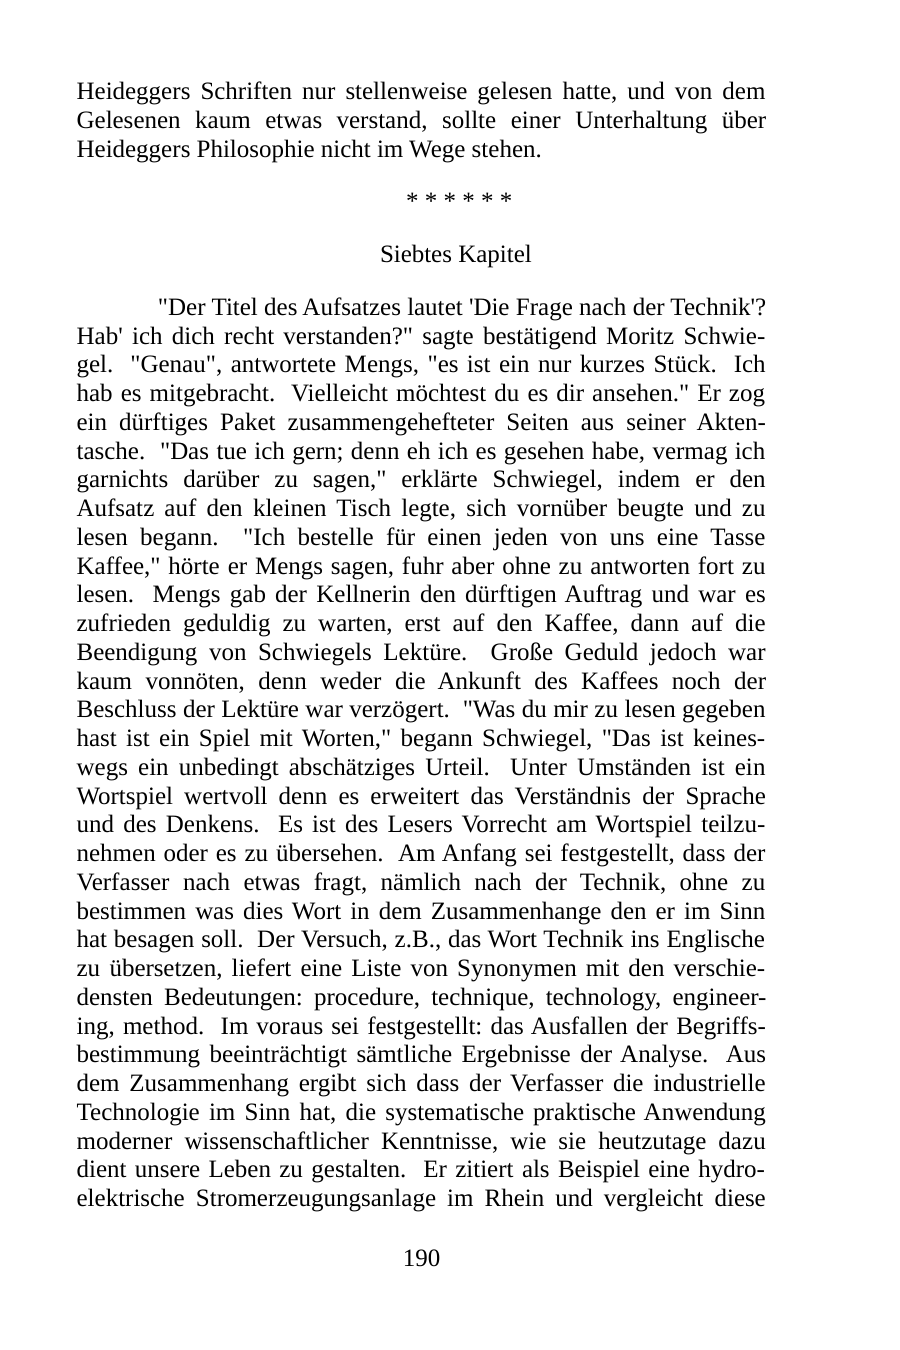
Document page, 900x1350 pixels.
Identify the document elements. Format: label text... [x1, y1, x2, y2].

text Heideggers Schriften nur stellenweise gelesen hatte, und von dem Gelesenen kaum etwas verstand, sollte einer Unterhaltung über Heideggers Philosophie nicht im Wege stehen. [76, 76, 766, 163]
text "Der Titel des Aufsatzes lautet 'Die Frage nach der Technik'? Hab' ich dich recht verstanden?" sagte bestätigend Moritz Schwie-gel. "Genau", antwortete Mengs, "es ist ein nur kurzes Stück. Ich hab es mitgebracht. Vielleicht möchtest du es dir ansehen." Er zog ein dürftiges Paket zusammengehefteter Seiten aus seiner Akten-tasche. "Das tue ich gern; denn eh ich es gesehen habe, vermag ich garnichts darüber zu sagen," erklärte Schwiegel, indem er den Aufsatz auf den kleinen Tisch legte, sich vornüber beugte und zu lesen begann. "Ich bestelle für einen jeden von uns eine Tasse Kaffee," hörte er Mengs sagen, fuhr aber ohne zu antworten fort zu lesen. Mengs gab der Kellnerin den dürftigen Auftrag und war es zufrieden geduldig zu warten, erst auf den Kaffee, dann auf die Beendigung von Schwiegels Lektüre. Große Geduld jedoch war kaum vonnöten, denn weder die Ankunft des Kaffees noch der Beschluss der Lektüre war verzögert. "Was du mir zu lesen gegeben hast ist ein Spiel mit Worten," begann Schwiegel, "Das ist keines-wegs ein unbedingt abschätziges Urteil. Unter Umständen ist ein Wortspiel wertvoll denn es erweitert das Verständnis der Sprache und des Denkens. Es ist des Lesers Vorrecht am Wortspiel teilzu-nehmen oder es zu übersehen. Am Anfang sei festgestellt, dass der Verfasser nach etwas fragt, nämlich nach der Technik, ohne zu bestimmen was dies Wort in dem Zusammenhange den er im Sinn hat besagen soll. Der Versuch, z.B., das Wort Technik ins Englische zu übersetzen, liefert eine Liste von Synonymen mit den verschie-densten Bedeutungen: procedure, technique, technology, engineer-ing, method. Im voraus sei festgestellt: das Ausfallen der Begriffs-bestimmung beeinträchtigt sämtliche Ergebnisse der Analyse. Aus dem Zusammenhang ergibt sich dass der Verfasser die industrielle Technologie im Sinn hat, die systematische praktische Anwendung moderner wissenschaftlicher Kenntnisse, wie sie heutzutage dazu dient unsere Leben zu gestalten. Er zitiert als Beispiel eine hydro-elektrische Stromerzeugungsanlage im Rhein und vergleicht diese [76, 292, 766, 1212]
text * * * * * * [76, 187, 766, 215]
text Siebtes Kapitel [76, 239, 766, 268]
